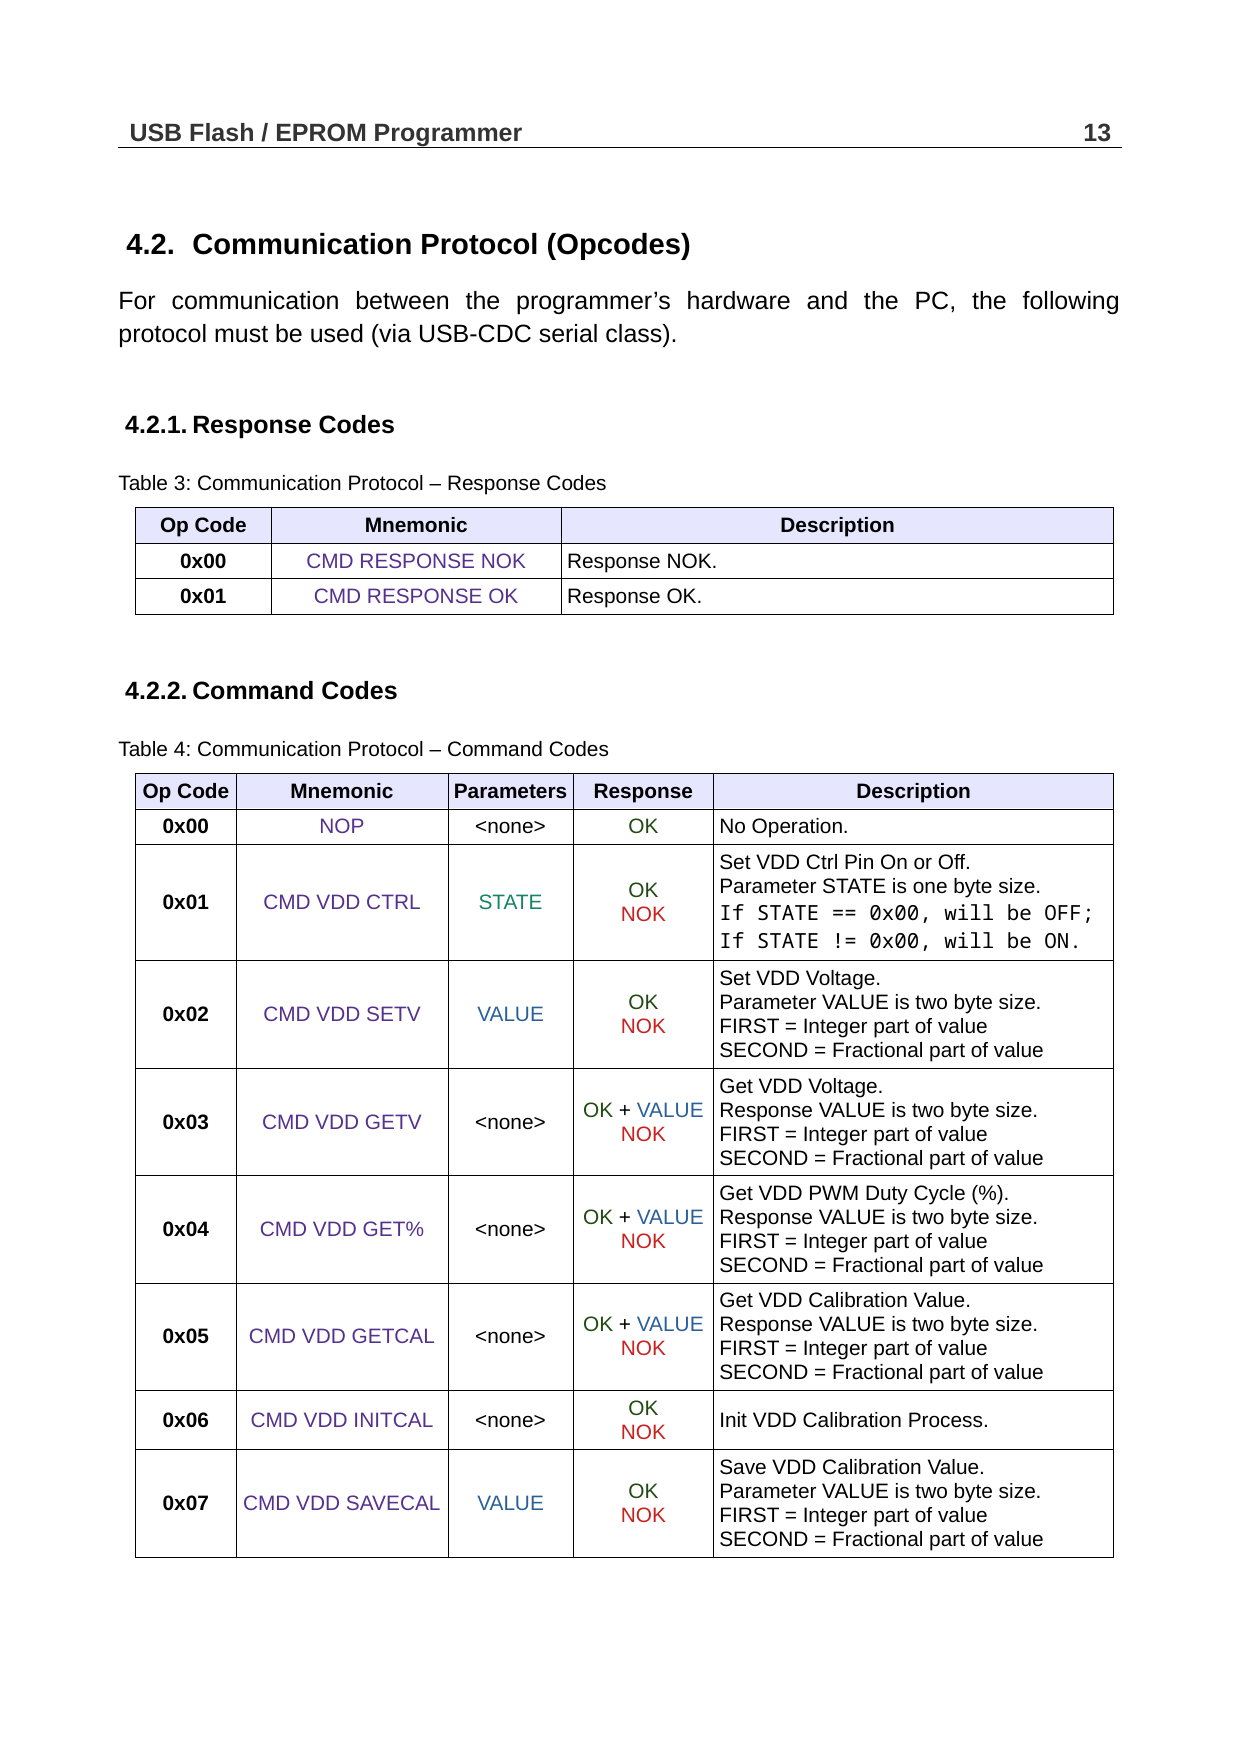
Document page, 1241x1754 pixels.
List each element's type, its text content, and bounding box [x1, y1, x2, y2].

table_cell STATE [449, 845, 573, 960]
table_cell <none> [449, 1069, 573, 1175]
table_cell VALUE [449, 1450, 573, 1557]
table_header Mnemonic [237, 774, 448, 808]
table_cell OK NOK [574, 961, 713, 1068]
table_cell <none> [449, 1176, 573, 1282]
table_cell CMD VDD GET% [237, 1176, 448, 1282]
subtitle Command Codes [118, 676, 1122, 705]
table_cell CMD VDD CTRL [237, 845, 448, 960]
subtitle Communication Protocol (Opcodes) [118, 227, 1122, 260]
table_cell OK NOK [574, 1450, 713, 1557]
table_cell CMD RESPONSE OK [272, 579, 561, 614]
table_header Response [574, 774, 713, 808]
table_cell 0x07 [136, 1450, 236, 1557]
text For communication between the programmer’s hardware and the PC, the following protocol must be used (via USB-CDC serial class). [118, 286, 1122, 348]
table_header Op Code [136, 508, 271, 543]
table_cell OK NOK [574, 1391, 713, 1449]
table_cell OK [574, 810, 713, 844]
table_header Parameters [449, 774, 573, 808]
table_cell OK + VALUE NOK [574, 1176, 713, 1282]
table_header Description [714, 774, 1113, 808]
table_header Mnemonic [272, 508, 561, 543]
table_cell CMD RESPONSE NOK [272, 544, 561, 578]
table_cell CMD VDD GETV [237, 1069, 448, 1175]
table_cell 0x04 [136, 1176, 236, 1282]
table_cell Init VDD Calibration Process. [714, 1391, 1113, 1449]
table_cell 0x00 [136, 544, 271, 578]
table_cell <none> [449, 810, 573, 844]
table_cell NOP [237, 810, 448, 844]
table_cell CMD VDD SAVECAL [237, 1450, 448, 1557]
table_cell No Operation. [714, 810, 1113, 844]
table_cell Response NOK. [562, 544, 1113, 578]
table_cell Response OK. [562, 579, 1113, 614]
table_cell Get VDD Calibration Value. Response VALUE is two byte size. FIRST = Integer part of value SECOND = Fractional part of value [714, 1284, 1113, 1390]
table_cell 0x01 [136, 579, 271, 614]
table_header Op Code [136, 774, 236, 808]
table_cell CMD VDD INITCAL [237, 1391, 448, 1449]
table_cell 0x01 [136, 845, 236, 960]
text Table 3: Communication Protocol – Response Codes [118, 471, 1122, 494]
table_cell OK NOK [574, 845, 713, 960]
table_cell <none> [449, 1391, 573, 1449]
subtitle Response Codes [118, 410, 1122, 439]
table_cell 0x05 [136, 1284, 236, 1390]
table_cell 0x02 [136, 961, 236, 1068]
table_cell 0x06 [136, 1391, 236, 1449]
table_cell Get VDD PWM Duty Cycle (%). Response VALUE is two byte size. FIRST = Integer part of value SECOND = Fractional part of value [714, 1176, 1113, 1282]
table_cell Save VDD Calibration Value. Parameter VALUE is two byte size. FIRST = Integer part of value SECOND = Fractional part of value [714, 1450, 1113, 1557]
table_cell Set VDD Ctrl Pin On or Off. Parameter STATE is one byte size. If STATE == 0x00, will be OFF; If STATE != 0x00, will be ON. [714, 845, 1113, 960]
table_cell Get VDD Voltage. Response VALUE is two byte size. FIRST = Integer part of value SECOND = Fractional part of value [714, 1069, 1113, 1175]
table_cell CMD VDD GETCAL [237, 1284, 448, 1390]
table_cell OK + VALUE NOK [574, 1284, 713, 1390]
table_cell CMD VDD SETV [237, 961, 448, 1068]
table_cell 0x03 [136, 1069, 236, 1175]
text Table 4: Communication Protocol – Command Codes [118, 736, 1122, 760]
table_header Description [562, 508, 1113, 543]
table_cell <none> [449, 1284, 573, 1390]
table_cell 0x00 [136, 810, 236, 844]
table_cell Set VDD Voltage. Parameter VALUE is two byte size. FIRST = Integer part of value SECOND = Fractional part of value [714, 961, 1113, 1068]
table_cell VALUE [449, 961, 573, 1068]
table_cell OK + VALUE NOK [574, 1069, 713, 1175]
